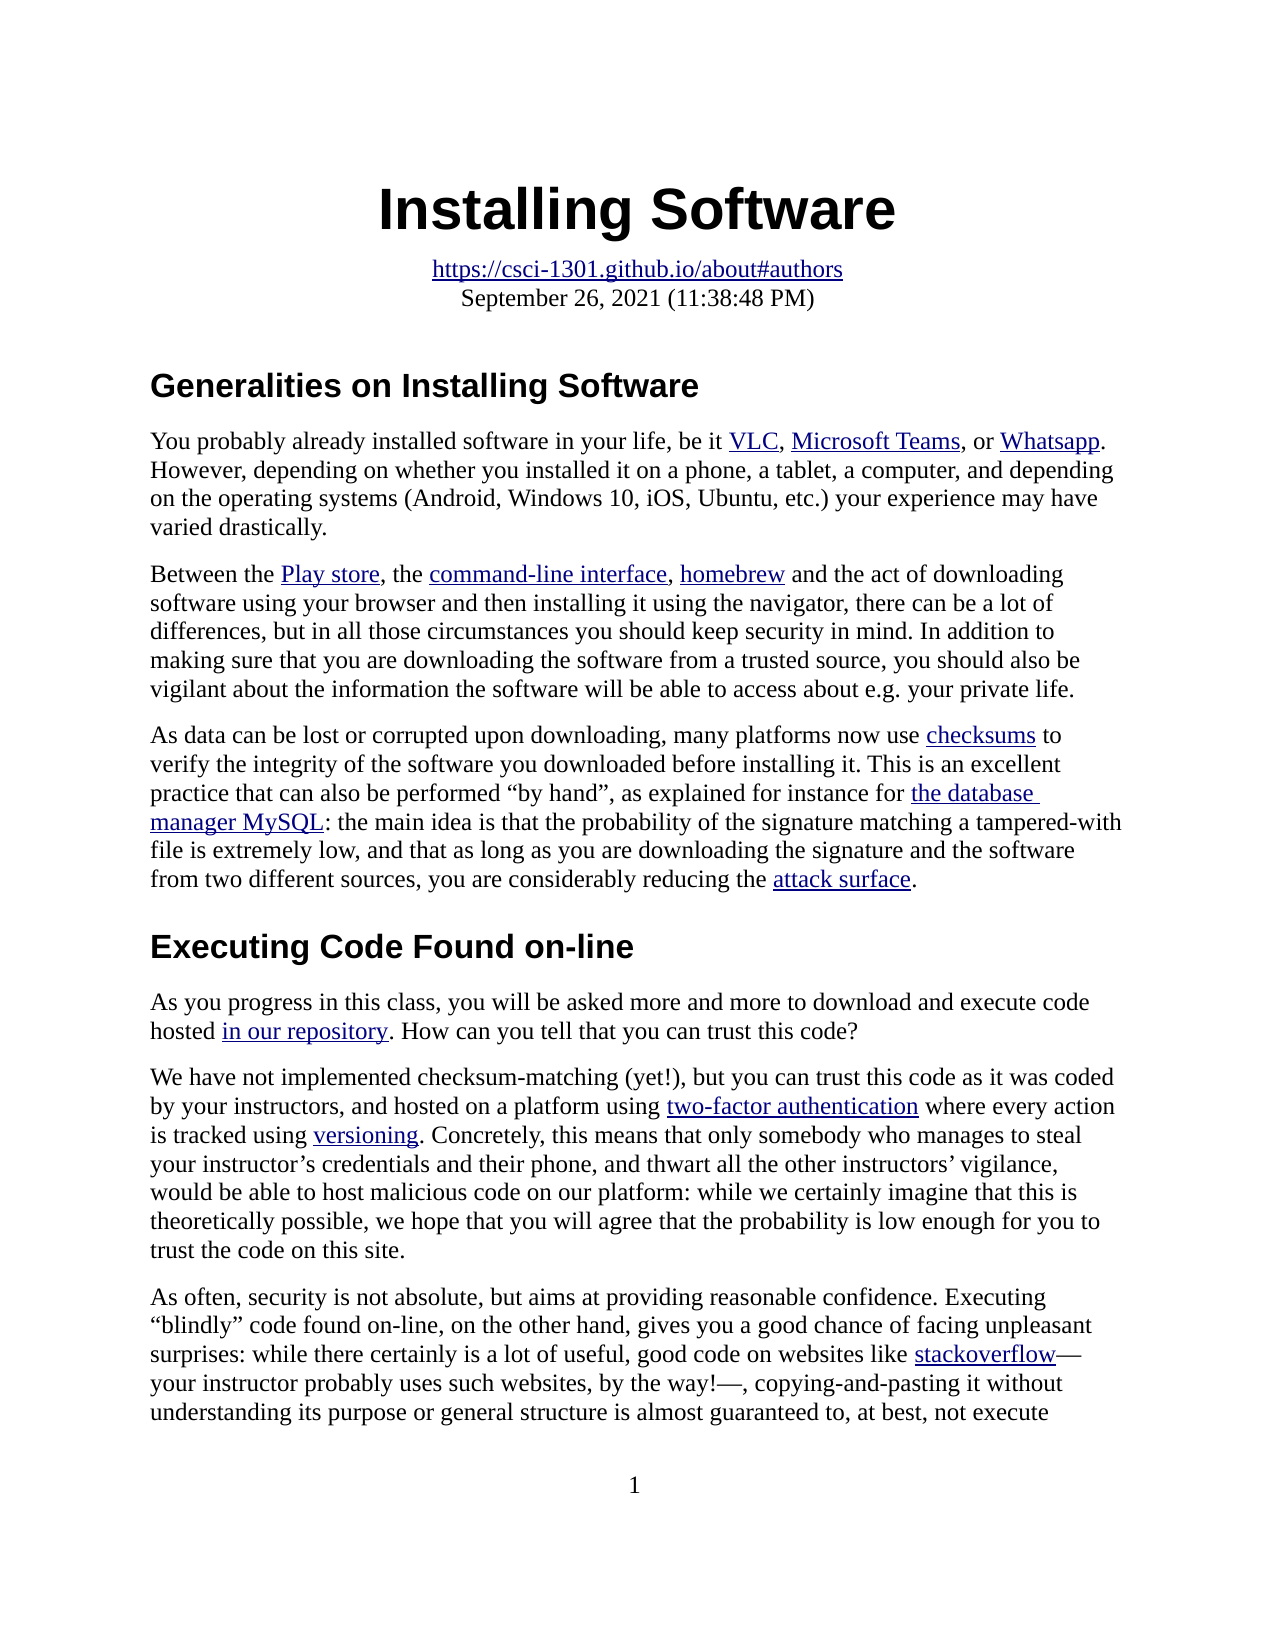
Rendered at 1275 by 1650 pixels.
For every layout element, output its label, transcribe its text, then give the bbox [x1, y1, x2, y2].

subtitle Generalities on Installing Software [150, 366, 1125, 404]
text You probably already installed software in your life, be it VLC, Microsoft Teams, or Whatsapp. However, depending on whether you installed it on a phone, a tablet, a computer, and depending on the operating systems (Android, Windows 10, iOS, Ubuntu, etc.) your experience may have varied drastically. [150, 426, 1125, 541]
title Installing Software [150, 175, 1125, 242]
text As you progress in this class, you will be asked more and more to download and execute code hosted in our repository. How can you tell that you can trust this code? [150, 987, 1125, 1044]
text Between the Play store, the command-line interface, homebrew and the act of downloading software using your browser and then installing it using the navigator, there can be a lot of differences, but in all those circumstances you should keep security in mind. In addition to making sure that you are downloading the software from a trusted source, you should also be vigilant about the information the software will be able to access about e.g. your private life. [150, 559, 1125, 703]
text As often, security is not absolute, but aims at providing reasonable confidence. Executing “blindly” code found on-line, on the other hand, gives you a good chance of facing unpleasant surprises: while there certainly is a lot of useful, good code on websites like stackoverflow—your instructor probably uses such websites, by the way!—, copying-and-pasting it without understanding its purpose or general structure is almost guaranteed to, at best, not execute [150, 1282, 1125, 1425]
text As data can be lost or corrupted upon downloading, many platforms now use checksums to verify the integrity of the software you downloaded before installing it. This is an excellent practice that can also be performed “by hand”, as explained for instance for the database manager MySQL: the main idea is that the probability of the signature matching a tampered-with file is extremely low, and that as long as you are downloading the signature and the software from two different sources, you are considerably reducing the attack surface. [150, 721, 1125, 893]
text We have not implemented checksum-matching (yet!), but you can trust this code as it was coded by your instructors, and hosted on a platform using two-factor authentication where every action is tracked using versioning. Concretely, this means that only somebody who manages to steal your instructor’s credentials and their phone, and thwart all the other instructors’ vigilance, would be able to host malicious code on our platform: while we certainly imagine that this is theoretically possible, we hope that you will agree that the probability is low enough for you to trust the code on this site. [150, 1062, 1125, 1264]
text https://csci-1301.github.io/about#authors [150, 254, 1125, 283]
text September 26, 2021 (11:38:48 PM) [150, 283, 1125, 312]
subtitle Executing Code Found on-line [150, 927, 1125, 966]
